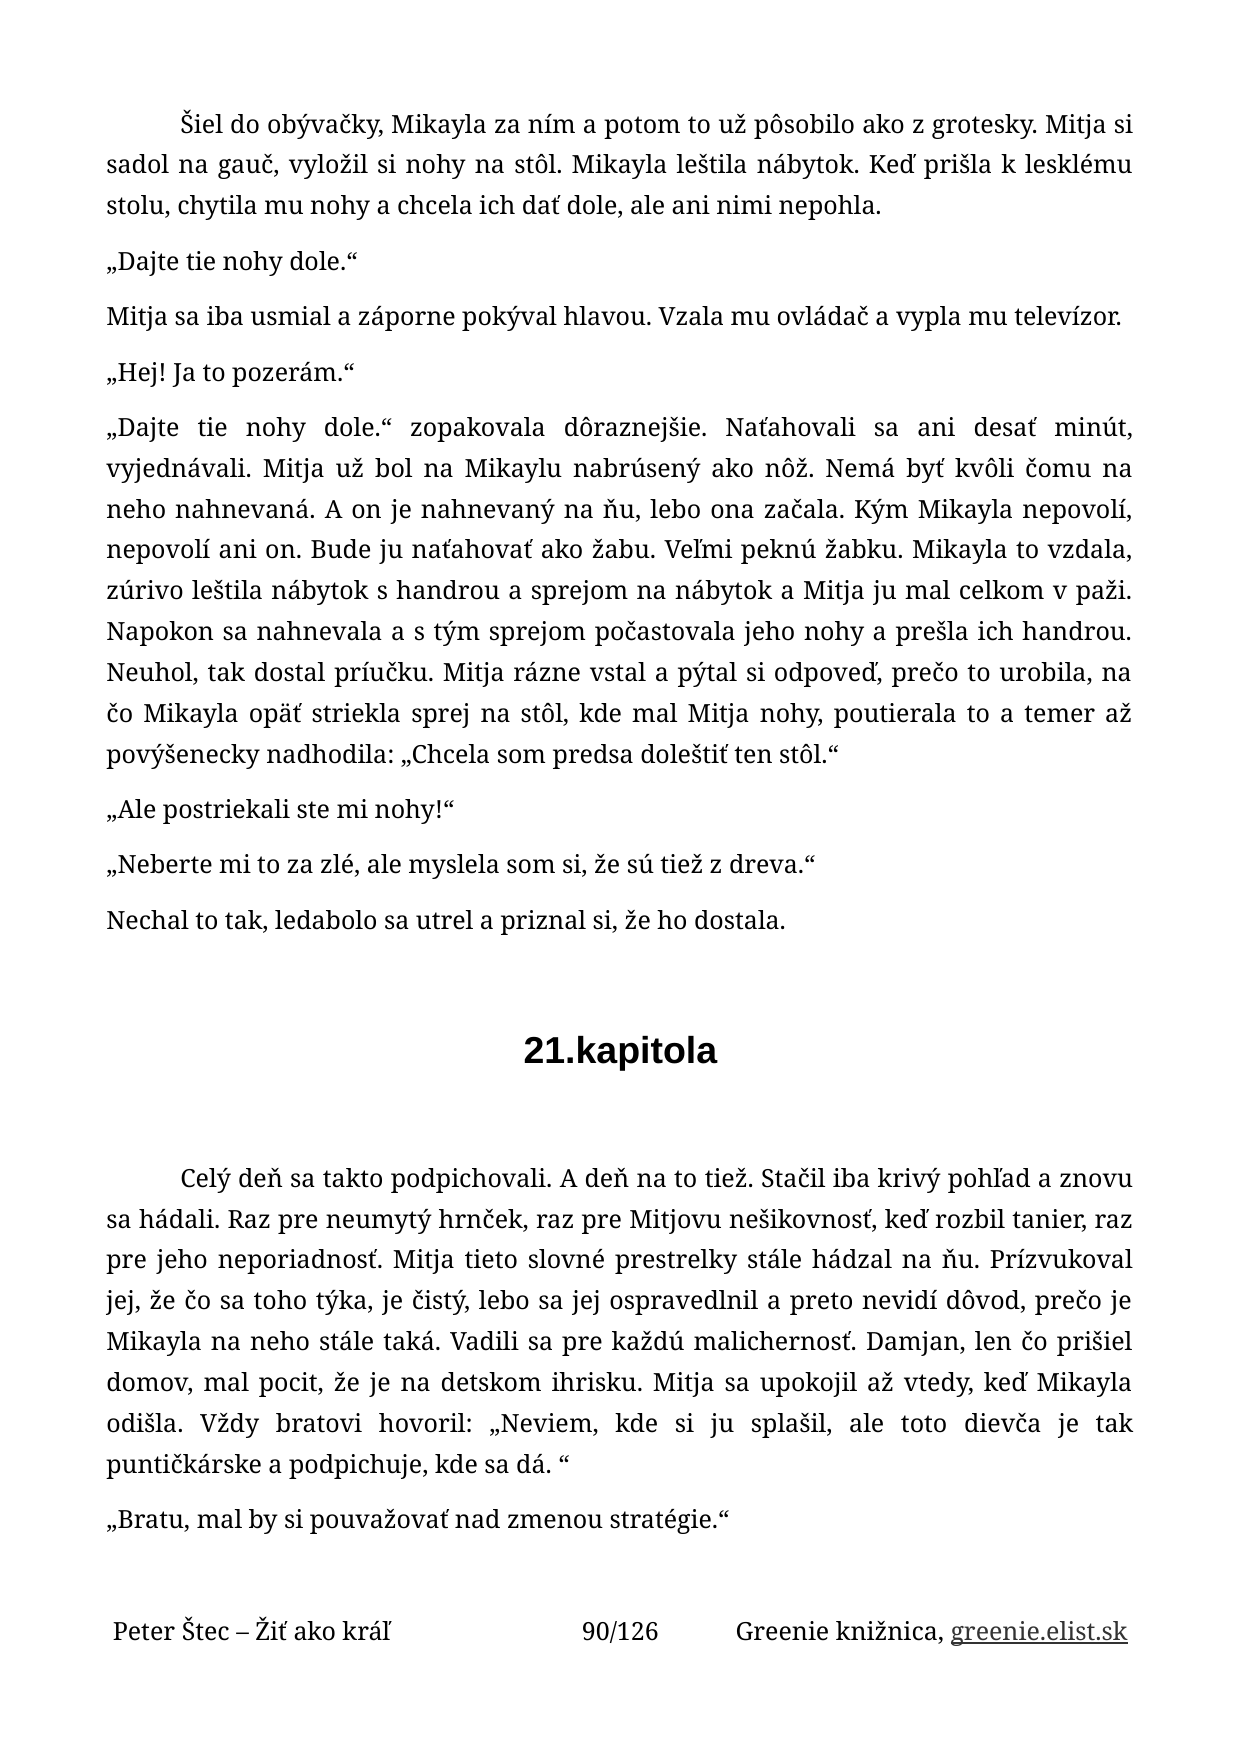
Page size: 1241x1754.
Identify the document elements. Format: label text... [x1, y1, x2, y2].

text Mitja sa iba usmial a záporne pokýval hlavou. Vzala mu ovládač a vypla mu televízor. [106, 299, 1134, 333]
text „Neberte mi to za zlé, ale myslela som si, že sú tiež z dreva.“ [106, 847, 1134, 881]
text „Dajte tie nohy dole.“ [106, 243, 1134, 277]
text „Dajte tie nohy dole.“ zopakovala dôraznejšie. Naťahovali sa ani desať minút, vyjednávali. Mitja už bol na Mikaylu nabrúsený ako nôž. Nemá byť kvôli čomu na neho nahnevaná. A on je nahnevaný na ňu, lebo ona začala. Kým Mikayla nepovolí, nepovolí ani on. Bude ju naťahovať ako žabu. Veľmi peknú žabku. Mikayla to vzdala, zúrivo leštila nábytok s handrou a sprejom na nábytok a Mitja ju mal celkom v paži. Napokon sa nahnevala a s tým sprejom počastovala jeho nohy a prešla ich handrou. Neuhol, tak dostal príučku. Mitja rázne vstal a pýtal si odpoveď, prečo to urobila, na čo Mikayla opäť striekla sprej na stôl, kde mal Mitja nohy, poutierala to a temer až povýšenecky nadhodila: „Chcela som predsa doleštiť ten stôl.“ [106, 409, 1134, 770]
text Celý deň sa takto podpichovali. A deň na to tiež. Stačil iba krivý pohľad a znovu sa hádali. Raz pre neumytý hrnček, raz pre Mitjovu nešikovnosť, keď rozbil tanier, raz pre jeho neporiadnosť. Mitja tieto slovné prestrelky stále hádzal na ňu. Prízvukoval jej, že čo sa toho týka, je čistý, lebo sa jej ospravedlnil a preto nevidí dôvod, prečo je Mikayla na neho stále taká. Vadili sa pre každú malichernosť. Damjan, len čo prišiel domov, mal pocit, že je na detskom ihrisku. Mitja sa upokojil až vtedy, keď Mikayla odišla. Vždy bratovi hovoril: „Neviem, kde si ju splašil, ale toto dievča je tak puntičkárske a podpichuje, kde sa dá. “ [106, 1161, 1134, 1480]
text „Bratu, mal by si pouvažovať nad zmenou stratégie.“ [106, 1502, 1134, 1536]
text „Ale postriekali ste mi nohy!“ [106, 792, 1134, 826]
text „Hej! Ja to pozerám.“ [106, 354, 1134, 388]
subtitle 21.kapitola [106, 1028, 1134, 1071]
text Šiel do obývačky, Mikayla za ním a potom to už pôsobilo ako z grotesky. Mitja si sadol na gauč, vyložil si nohy na stôl. Mikayla leštila nábytok. Keď prišla k lesklému stolu, chytila mu nohy a chcela ich dať dole, ale ani nimi nepohla. [106, 106, 1134, 222]
text Nechal to tak, ledabolo sa utrel a priznal si, že ho dostala. [106, 902, 1134, 937]
